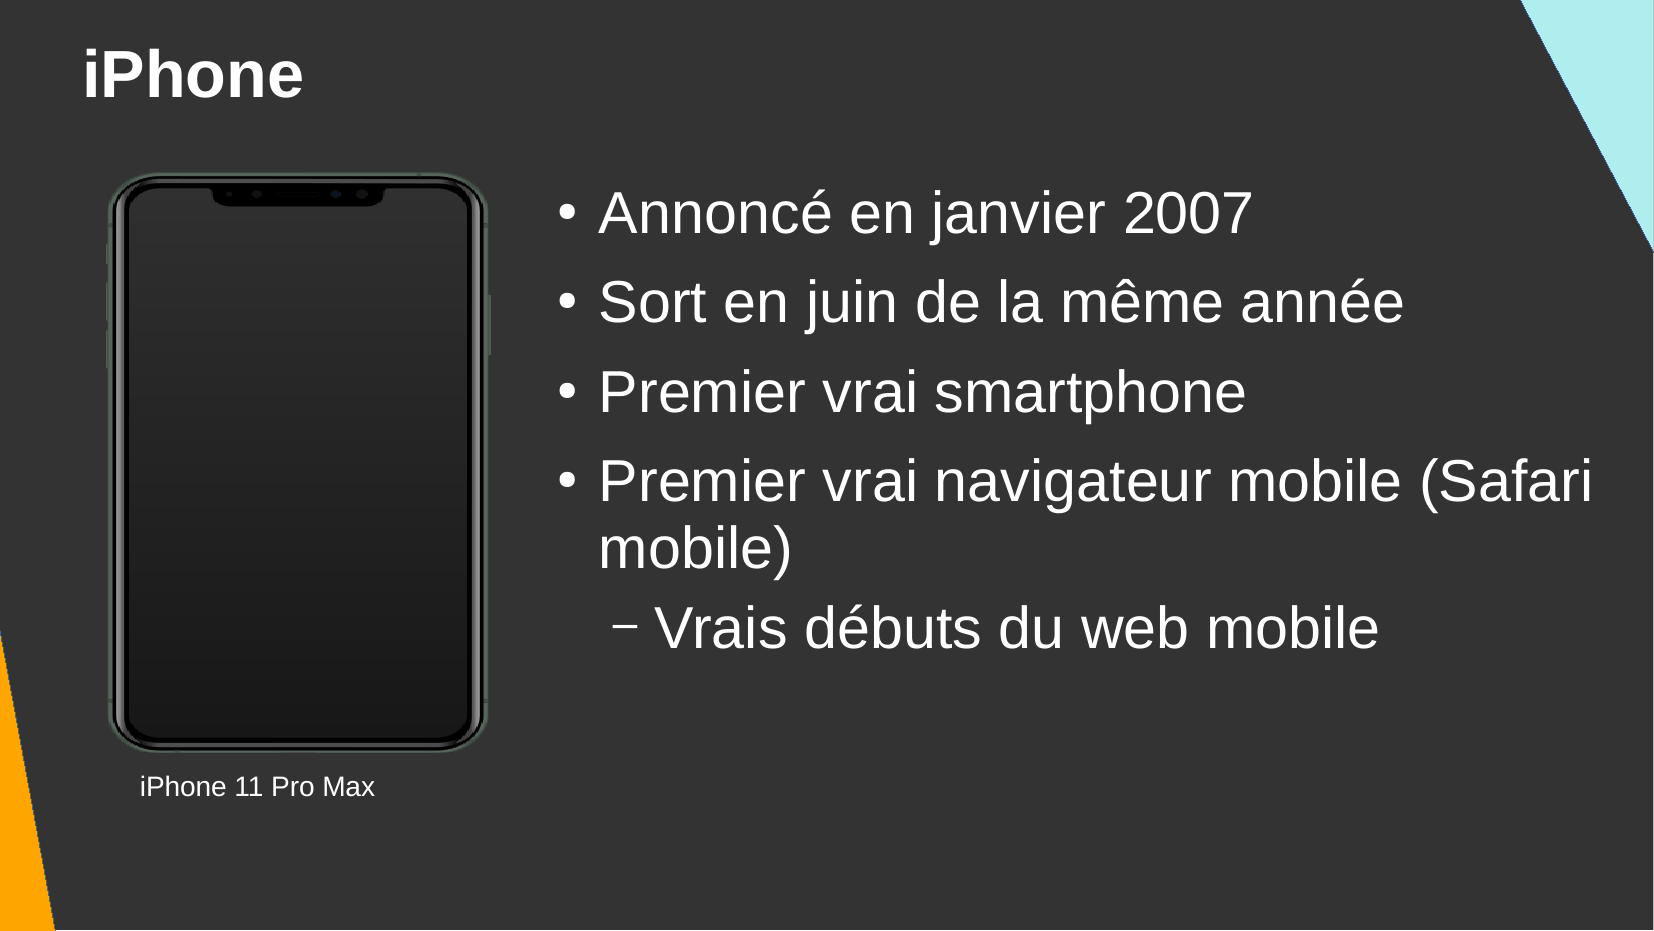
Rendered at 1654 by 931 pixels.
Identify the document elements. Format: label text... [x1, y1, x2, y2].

list Annoncé en janvier 2007 Sort en juin de la même année Premier vrai smartphone Premier vrai navigateur mobile (Safari mobile) Vrais débuts du web mobile [542, 179, 1607, 665]
text_box iPhone 11 Pro Max [125, 763, 473, 810]
picture [106, 172, 491, 753]
text_box [1520, 0, 1654, 253]
text_box [0, 630, 56, 931]
title iPhone [82, 37, 1571, 114]
